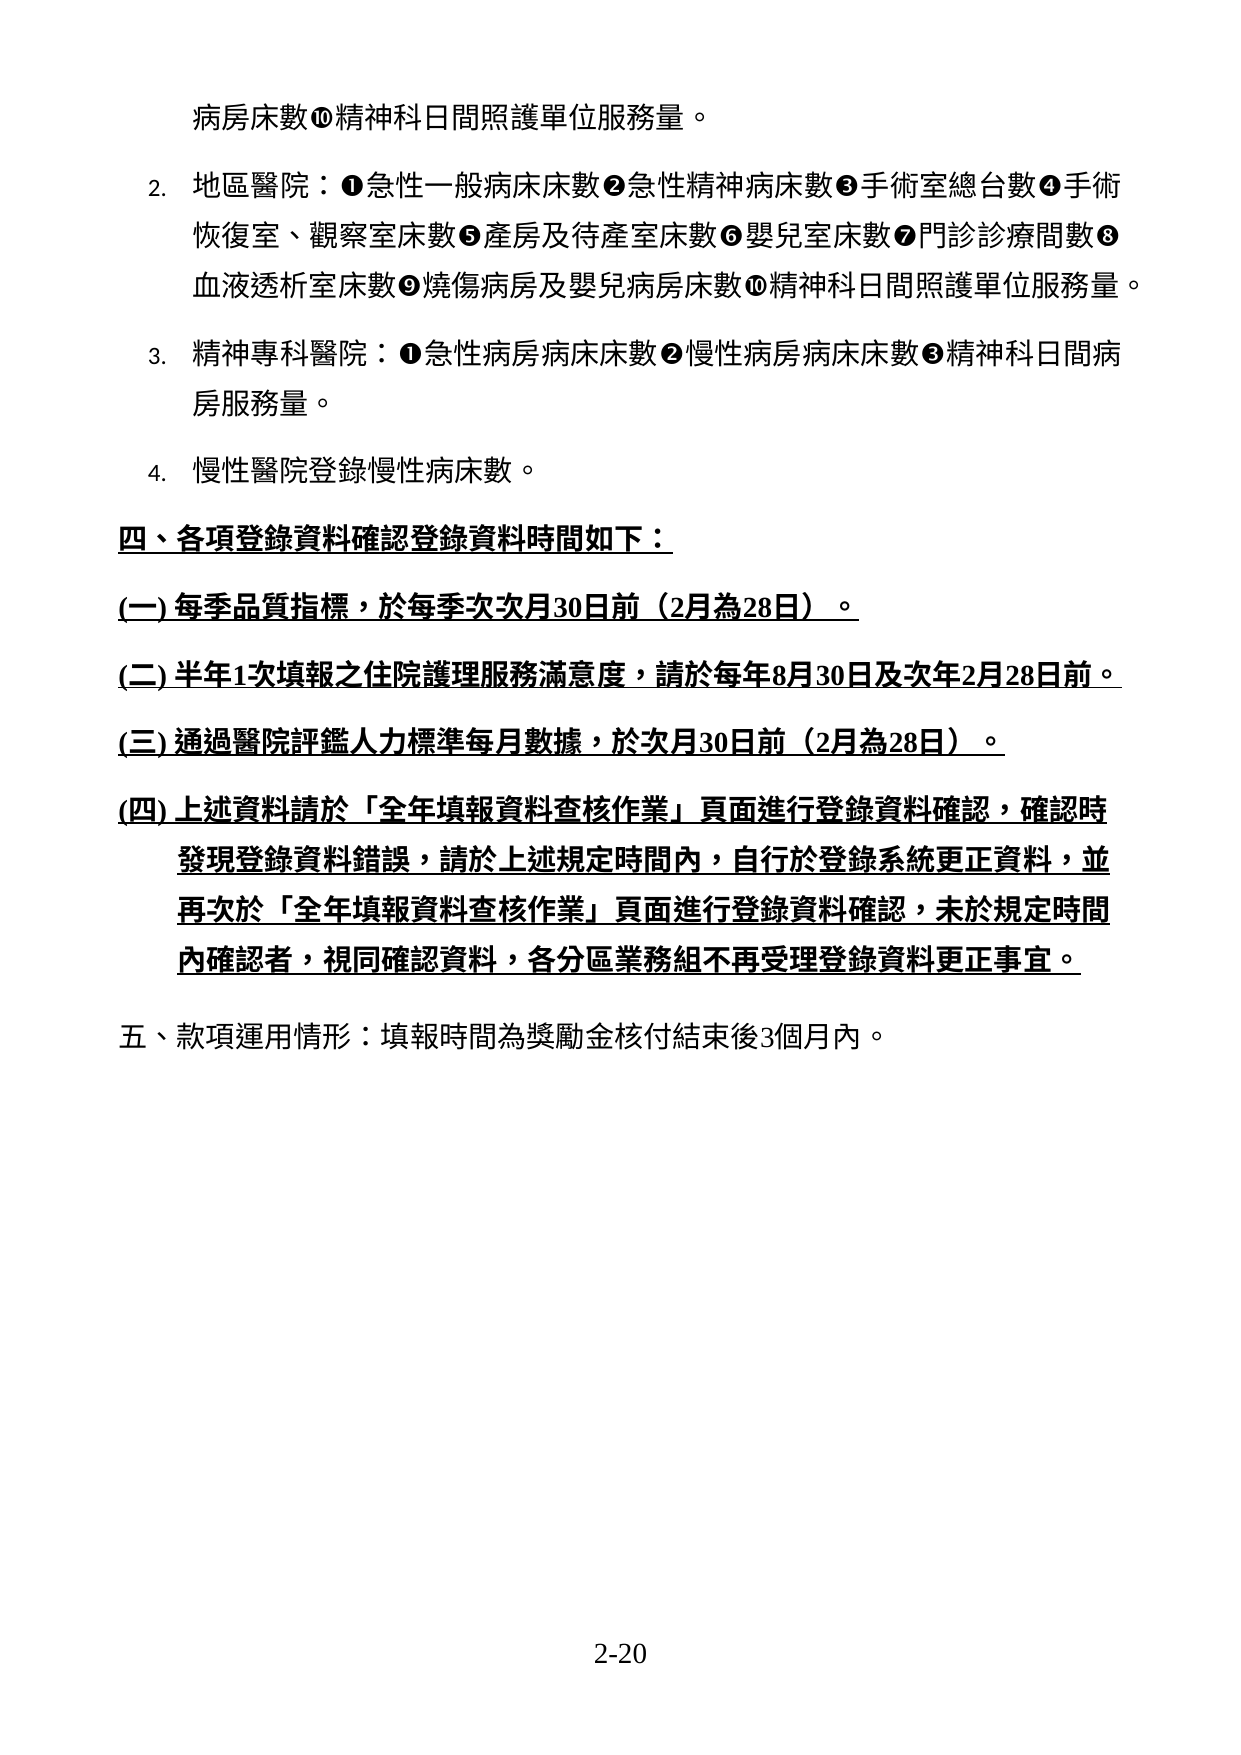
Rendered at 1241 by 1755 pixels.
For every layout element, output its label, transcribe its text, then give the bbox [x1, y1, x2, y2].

text (四) 上述資料請於「全年填報資料查核作業」頁面進行登錄資料確認，確認時發現登錄資料錯誤，請於上述規定時間內，自行於登錄系統更正資料，並再次於「全年填報資料查核作業」頁面進行登錄資料確認，未於規定時間內確認者，視同確認資料，各分區業務組不再受理登錄資料更正事宜。 [118, 780, 1122, 980]
list 慢性醫院登錄慢性病床數。 [148, 442, 1122, 492]
text (三) 通過醫院評鑑人力標準每月數據，於次月30日前（2月為28日）。 [118, 713, 1122, 763]
text (二) 半年1次填報之住院護理服務滿意度，請於每年8月30日及次年2月28日前。 [118, 645, 1122, 687]
text [118, 688, 1122, 695]
list 精神專科醫院：急性病房病床床數慢性病房病床床數精神科日間病房服務量。 [148, 324, 1122, 424]
text 四、各項登錄資料確認登錄資料時間如下： [118, 509, 1122, 559]
list 病房床數精神科日間照護單位服務量。 [148, 89, 1122, 139]
text 五、款項運用情形：填報時間為獎勵金核付結束後3個月內。 [118, 1005, 1122, 1057]
list 地區醫院：急性一般病床床數急性精神病床數手術室總台數手術恢復室、觀察室床數產房及待產室床數嬰兒室床數門診診療間數血液透析室床數燒傷病房及嬰兒病房床數精神科日間照護單位服務量。 [148, 156, 1122, 306]
text (一) 每季品質指標，於每季次次月30日前（2月為28日）。 [118, 577, 1122, 627]
